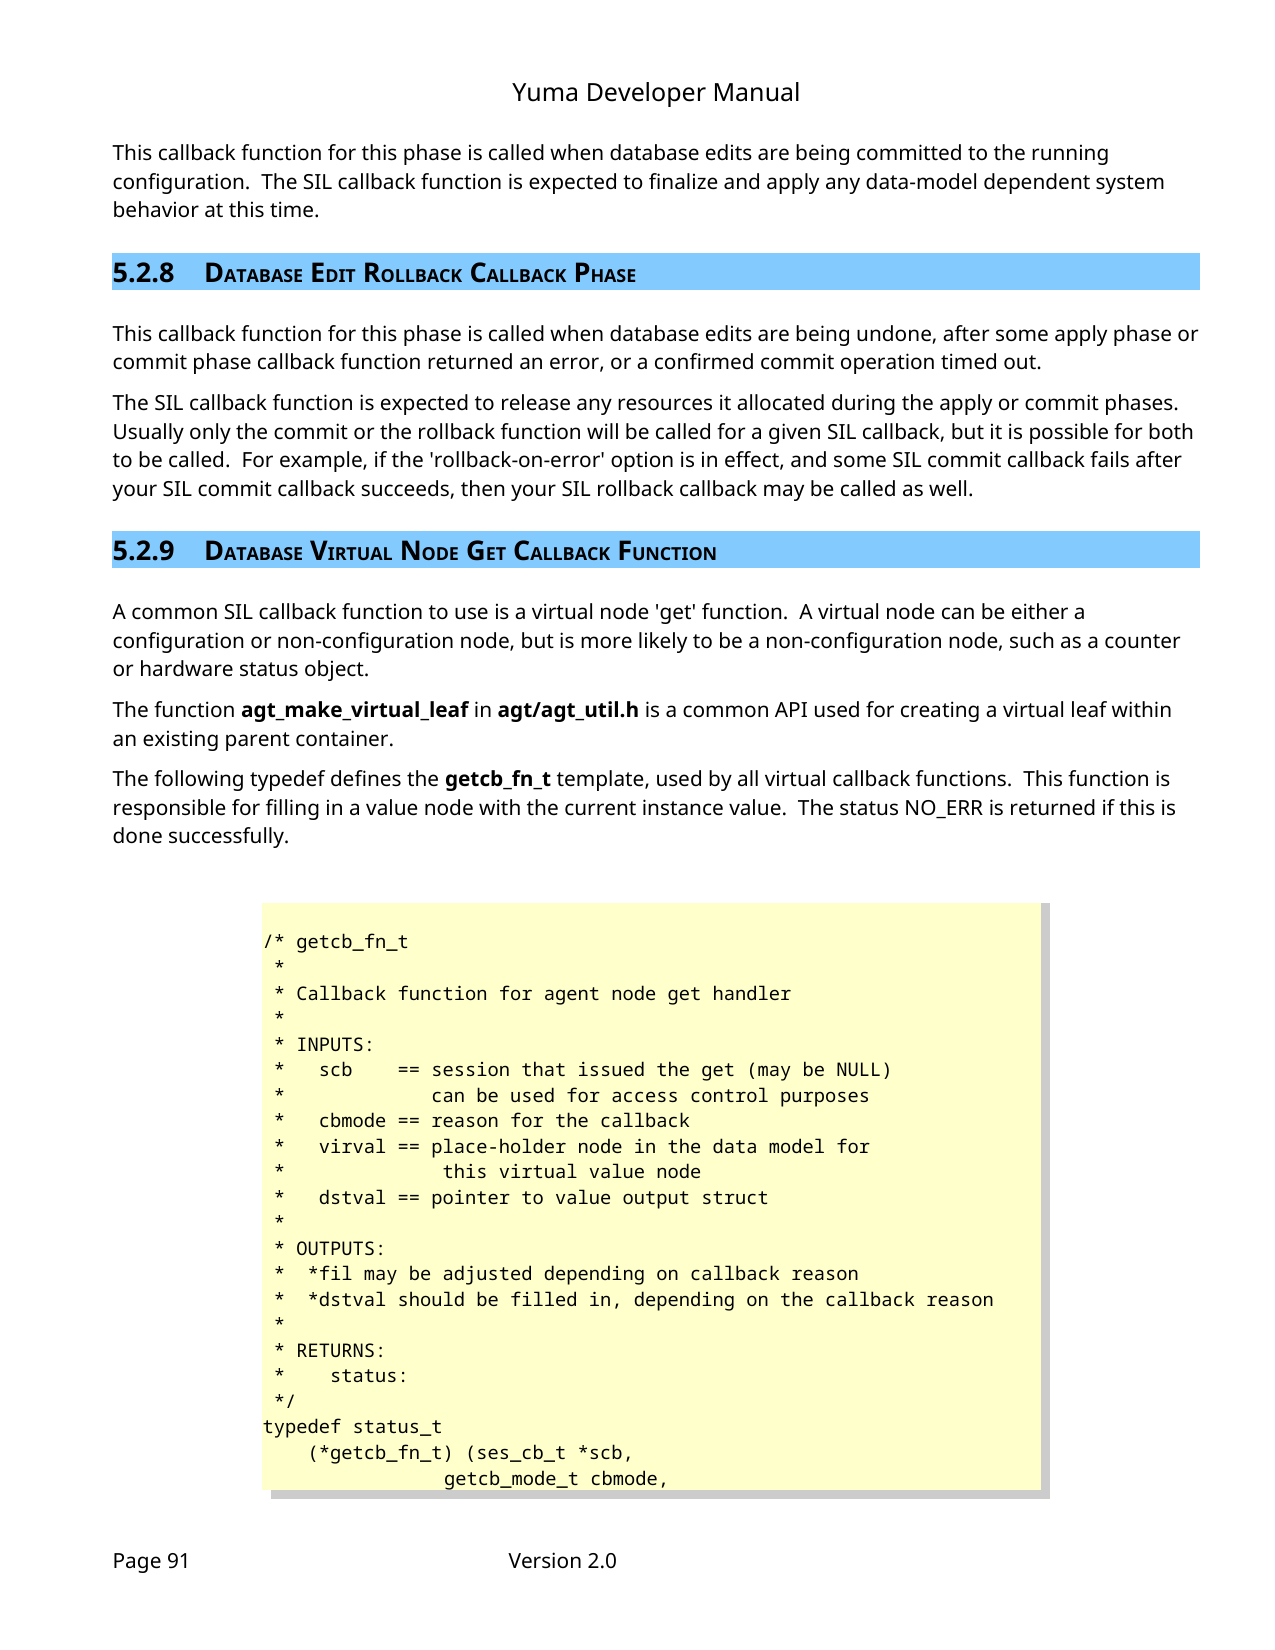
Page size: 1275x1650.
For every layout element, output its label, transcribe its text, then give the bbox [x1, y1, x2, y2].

text * cbmode == reason for the callback [262, 1107, 1041, 1133]
text * *dstval should be filled in, depending on the callback reason [262, 1286, 1041, 1312]
text This callback function for this phase is called when database edits are being undone, after some apply phase or commit phase callback function returned an error, or a confirmed commit operation timed out. [112, 319, 1200, 376]
text typedef status_t [262, 1414, 1041, 1439]
text * INPUTS: [262, 1031, 1041, 1056]
text (*getcb_fn_t) (ses_cb_t *scb, [262, 1439, 1041, 1465]
text * Callback function for agent node get handler [262, 980, 1041, 1005]
text A common SIL callback function to use is a virtual node 'get' function. A virtual node can be either a configuration or non-configuration node, but is more likely to be a non-configuration node, such as a counter or hardware status object. [112, 597, 1200, 683]
subtitle Database Virtual Node Get Callback Function [112, 531, 1200, 568]
text getcb_mode_t cbmode, [262, 1465, 1041, 1490]
text * OUTPUTS: [262, 1235, 1041, 1261]
text * *fil may be adjusted depending on callback reason [262, 1261, 1041, 1286]
text The function agt_make_virtual_leaf in agt/agt_util.h is a common API used for creating a virtual leaf within an existing parent container. [112, 695, 1200, 752]
text * virval == place-holder node in the data model for [262, 1133, 1041, 1158]
text * can be used for access control purposes [262, 1082, 1041, 1107]
text * this virtual value node [262, 1158, 1041, 1184]
text * dstval == pointer to value output struct [262, 1184, 1041, 1209]
subtitle Database Edit Rollback Callback Phase [112, 253, 1200, 290]
text /* getcb_fn_t [262, 929, 1041, 954]
text * scb == session that issued the get (may be NULL) [262, 1056, 1041, 1082]
text The following typedef defines the getcb_fn_t template, used by all virtual callback functions. This function is responsible for filling in a value node with the current instance value. The status NO_ERR is returned if this is done successfully. [112, 764, 1200, 850]
text * [262, 1312, 1041, 1337]
text * [262, 954, 1041, 980]
text * [262, 1005, 1041, 1031]
text * RETURNS: [262, 1337, 1041, 1363]
text * [262, 1209, 1041, 1235]
text * status: [262, 1363, 1041, 1388]
text */ [262, 1388, 1041, 1414]
text The SIL callback function is expected to release any resources it allocated during the apply or commit phases. Usually only the commit or the rollback function will be called for a given SIL callback, but it is possible for both to be called. For example, if the 'rollback-on-error' option is in effect, and some SIL commit callback fails after your SIL commit callback succeeds, then your SIL rollback callback may be called as well. [112, 388, 1200, 502]
text This callback function for this phase is called when database edits are being committed to the running configuration. The SIL callback function is expected to finalize and apply any data-model dependent system behavior at this time. [112, 138, 1200, 224]
